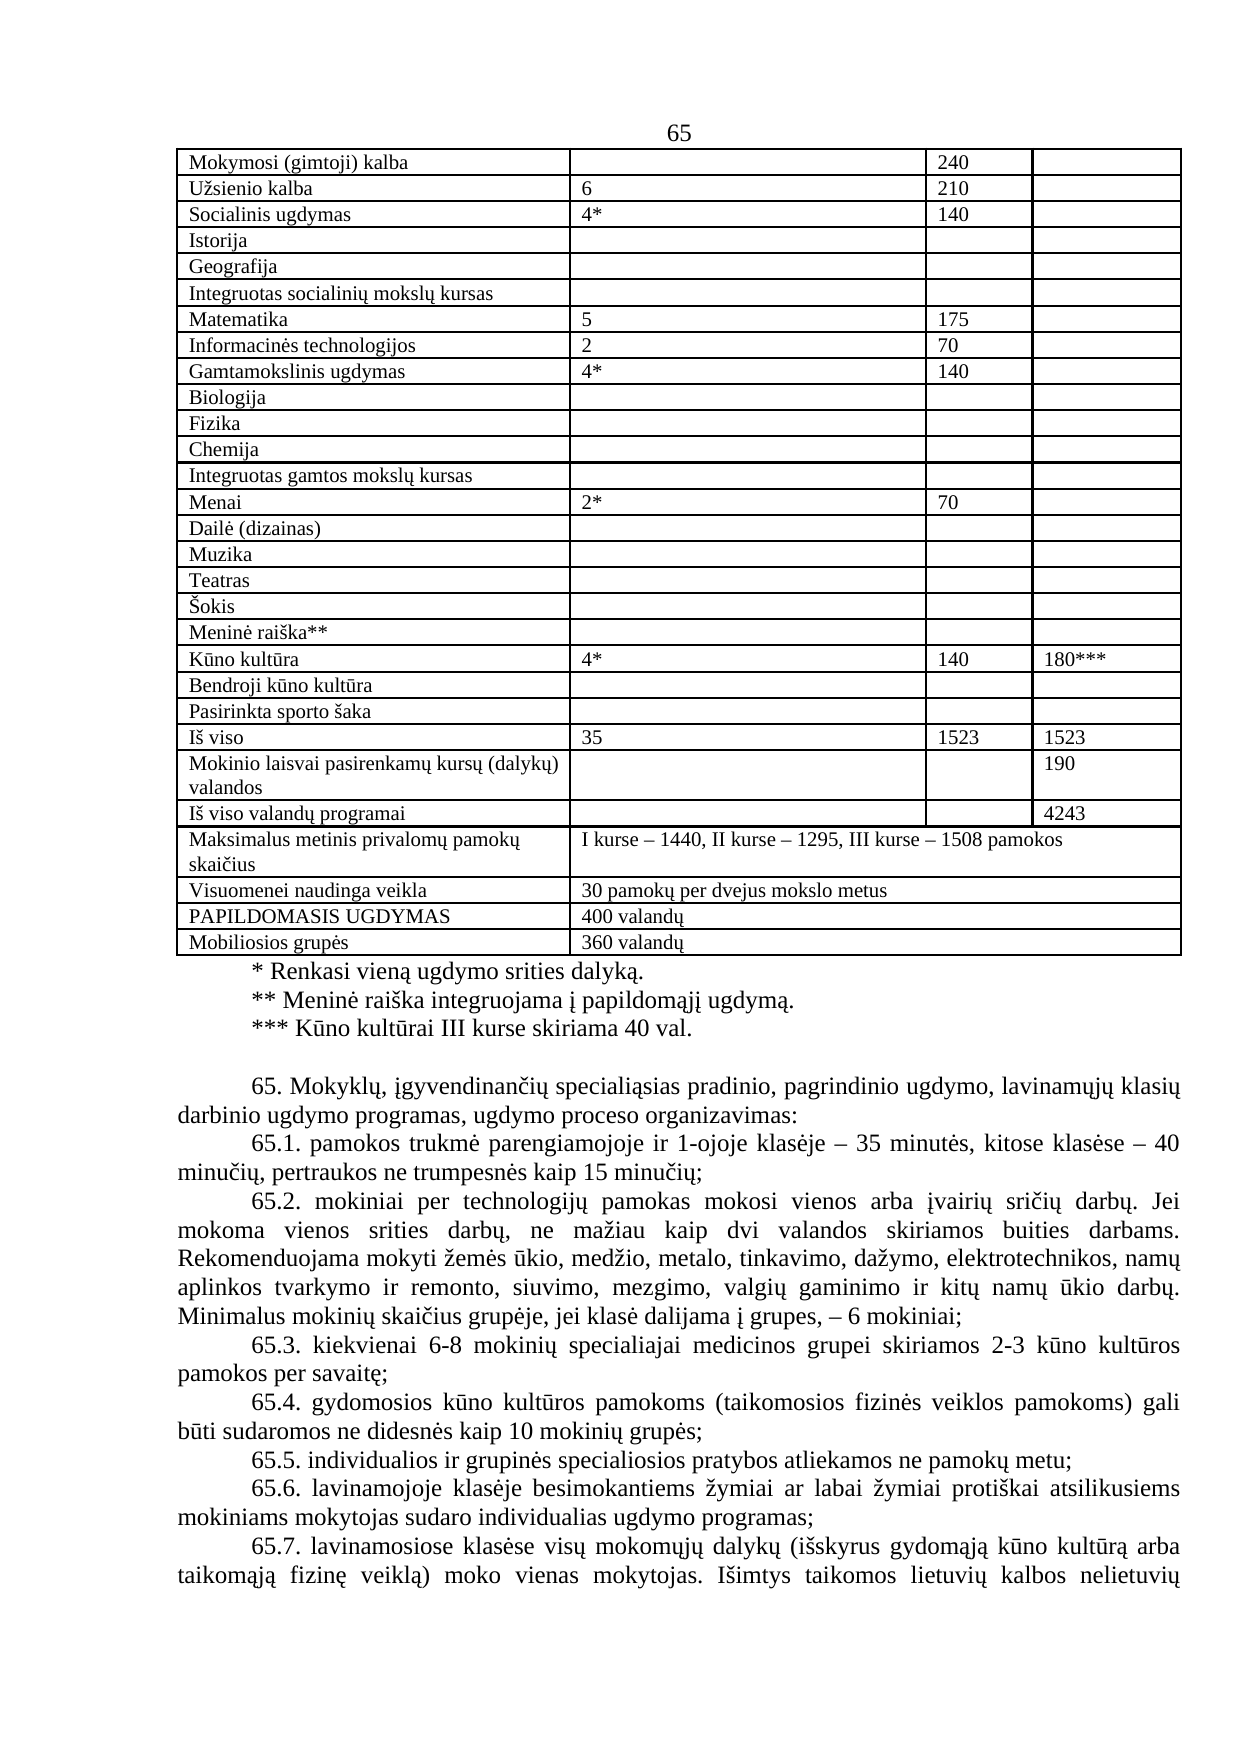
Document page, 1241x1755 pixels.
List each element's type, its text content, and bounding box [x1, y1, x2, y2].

table_cell 35 [571, 725, 925, 749]
table_cell 4* [571, 359, 925, 383]
table_cell Chemija [178, 437, 569, 461]
table_cell [1034, 280, 1180, 304]
table_cell [927, 254, 1031, 278]
table_cell PAPILDOMASIS UGDYMAS [178, 904, 569, 928]
text 65.1. pamokos trukmė parengiamojoje ir 1-ojoje klasėje – 35 minutės, kitose klasėse – 40 minučių, pertraukos ne trumpesnės kaip 15 minučių; [177, 1128, 1181, 1186]
text ** Meninė raiška integruojama į papildomąjį ugdymą. [177, 985, 1181, 1013]
table_cell Socialinis ugdymas [178, 202, 569, 226]
table_cell Istorija [178, 228, 569, 252]
table_cell [571, 801, 925, 825]
table_cell [927, 464, 1031, 487]
table_cell [1034, 699, 1180, 723]
text 65.2. mokiniai per technologijų pamokas mokosi vienos arba įvairių sričių darbų. Jei mokoma vienos srities darbų, ne mažiau kaip dvi valandos skiriamos buities darbams. Rekomenduojama mokyti žemės ūkio, medžio, metalo, tinkavimo, dažymo, elektrotechnikos, namų aplinkos tvarkymo ir remonto, siuvimo, mezgimo, valgių gaminimo ir kitų namų ūkio darbų. Minimalus mokinių skaičius grupėje, jei klasė dalijama į grupes, – 6 mokiniai; [177, 1186, 1181, 1330]
table_cell 400 valandų [571, 904, 1180, 928]
table_cell [1034, 150, 1180, 174]
table_cell Fizika [178, 411, 569, 435]
text 65.3. kiekvienai 6-8 mokinių specialiajai medicinos grupei skiriamos 2-3 kūno kultūros pamokos per savaitę; [177, 1330, 1181, 1387]
table_cell Kūno kultūra [178, 646, 569, 671]
table_cell 30 pamokų per dvejus mokslo metus [571, 878, 1180, 902]
table_cell Meninė raiška** [178, 620, 569, 644]
table_cell [1034, 620, 1180, 644]
table_cell 210 [927, 176, 1031, 200]
table_cell [571, 150, 925, 174]
table_cell [1034, 176, 1180, 200]
table_cell Iš viso [178, 725, 569, 749]
table_cell [927, 228, 1031, 252]
table_cell Visuomenei naudinga veikla [178, 878, 569, 902]
table_cell 5 [571, 307, 925, 331]
table_cell 360 valandų [571, 930, 1180, 954]
table_cell [927, 751, 1031, 799]
table_cell [1034, 359, 1180, 383]
table_cell Informacinės technologijos [178, 333, 569, 357]
table_cell [1034, 202, 1180, 226]
table_cell 140 [927, 202, 1031, 226]
table_cell 6 [571, 176, 925, 200]
table_cell [571, 411, 925, 435]
table_cell Pasirinkta sporto šaka [178, 699, 569, 723]
table_cell [927, 516, 1031, 540]
table_cell Mokinio laisvai pasirenkamų kursų (dalykų) valandos [178, 751, 569, 799]
table_cell Maksimalus metinis privalomų pamokų skaičius [178, 828, 569, 876]
table_cell [927, 437, 1031, 461]
table_cell [1034, 673, 1180, 697]
table_cell 175 [927, 307, 1031, 331]
table_cell 240 [927, 150, 1031, 174]
table_cell Menai [178, 490, 569, 514]
table_cell 4243 [1034, 801, 1180, 825]
table_cell [1034, 464, 1180, 487]
table_cell Integruotas gamtos mokslų kursas [178, 464, 569, 487]
table_cell [571, 254, 925, 278]
table_cell [927, 568, 1031, 592]
table_cell I kurse – 1440, II kurse – 1295, III kurse – 1508 pamokos [571, 828, 1180, 876]
table_cell 1523 [927, 725, 1031, 749]
table_cell Mobiliosios grupės [178, 930, 569, 954]
table_cell [927, 542, 1031, 566]
table_cell [571, 437, 925, 461]
table_cell [927, 411, 1031, 435]
table_cell [571, 751, 925, 799]
table_cell [927, 594, 1031, 618]
text 65.5. individualios ir grupinės specialiosios pratybos atliekamos ne pamokų metu; [177, 1445, 1181, 1473]
table_cell [927, 801, 1031, 825]
table_cell [1034, 490, 1180, 514]
table_cell 140 [927, 359, 1031, 383]
text 65.4. gydomosios kūno kultūros pamokoms (taikomosios fizinės veiklos pamokoms) gali būti sudaromos ne didesnės kaip 10 mokinių grupės; [177, 1387, 1181, 1445]
table_cell [571, 516, 925, 540]
table_cell [571, 228, 925, 252]
table_cell [927, 620, 1031, 644]
table_cell Teatras [178, 568, 569, 592]
table_cell [927, 673, 1031, 697]
table_cell Šokis [178, 594, 569, 618]
table_cell [571, 542, 925, 566]
text 65. Mokyklų, įgyvendinančių specialiąsias pradinio, pagrindinio ugdymo, lavinamųjų klasių darbinio ugdymo programas, ugdymo proceso organizavimas: [177, 1071, 1181, 1128]
table_cell [1034, 594, 1180, 618]
table_cell [571, 620, 925, 644]
table_cell [1034, 254, 1180, 278]
table_cell Integruotas socialinių mokslų kursas [178, 280, 569, 304]
table_cell Bendroji kūno kultūra [178, 673, 569, 697]
table_cell Mokymosi (gimtoji) kalba [178, 150, 569, 174]
table_cell [571, 568, 925, 592]
table_cell 1523 [1034, 725, 1180, 749]
table_cell Užsienio kalba [178, 176, 569, 200]
table_cell [927, 699, 1031, 723]
text 65.7. lavinamosiose klasėse visų mokomųjų dalykų (išskyrus gydomąją kūno kultūrą arba taikomąją fizinę veiklą) moko vienas mokytojas. Išimtys taikomos lietuvių kalbos nelietuvių [177, 1531, 1181, 1588]
table_cell 4* [571, 202, 925, 226]
table_cell 190 [1034, 751, 1180, 799]
text * Renkasi vieną ugdymo srities dalyką. [177, 956, 1181, 985]
table_cell 2* [571, 490, 925, 514]
text 65.6. lavinamojoje klasėje besimokantiems žymiai ar labai žymiai protiškai atsilikusiems mokiniams mokytojas sudaro individualias ugdymo programas; [177, 1473, 1181, 1531]
table_cell 70 [927, 333, 1031, 357]
table_cell [571, 673, 925, 697]
table_cell [1034, 437, 1180, 461]
table_cell 180*** [1034, 646, 1180, 671]
table_cell Muzika [178, 542, 569, 566]
table_cell Dailė (dizainas) [178, 516, 569, 540]
table_cell [1034, 411, 1180, 435]
table_cell [1034, 228, 1180, 252]
table_cell [1034, 568, 1180, 592]
table_cell [1034, 307, 1180, 331]
table_cell 70 [927, 490, 1031, 514]
table_cell [927, 280, 1031, 304]
table_cell [1034, 385, 1180, 409]
table_cell [1034, 333, 1180, 357]
table_cell Iš viso valandų programai [178, 801, 569, 825]
table_cell Matematika [178, 307, 569, 331]
table_cell Geografija [178, 254, 569, 278]
table_cell [571, 699, 925, 723]
table_cell [571, 385, 925, 409]
table_cell Biologija [178, 385, 569, 409]
table_cell [571, 280, 925, 304]
table_cell [571, 464, 925, 487]
table_cell 140 [927, 646, 1031, 671]
table_cell 4* [571, 646, 925, 671]
table_cell [927, 385, 1031, 409]
table_cell Gamtamokslinis ugdymas [178, 359, 569, 383]
table_cell 2 [571, 333, 925, 357]
table_cell [571, 594, 925, 618]
text *** Kūno kultūrai III kurse skiriama 40 val. [177, 1013, 1181, 1042]
table_cell [1034, 516, 1180, 540]
table_cell [1034, 542, 1180, 566]
